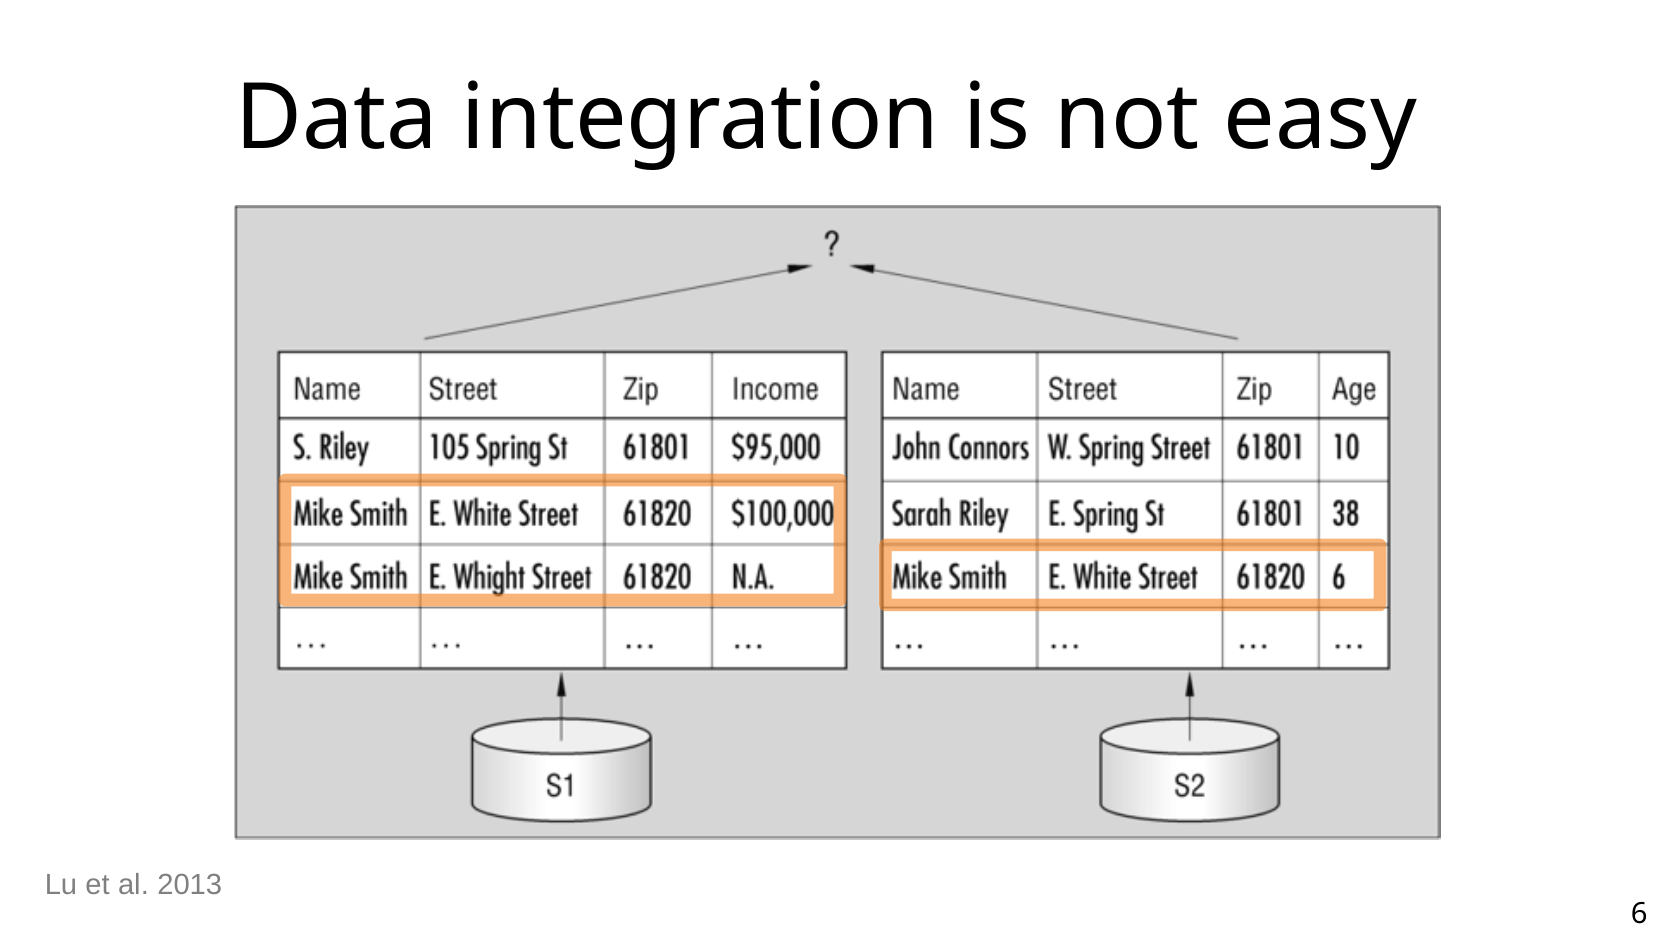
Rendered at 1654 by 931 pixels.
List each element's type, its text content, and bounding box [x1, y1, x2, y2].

title Data integration is not easy [82, 1, 1571, 226]
picture [234, 226, 1441, 841]
text_box Lu et al. 2013 [30, 860, 661, 909]
